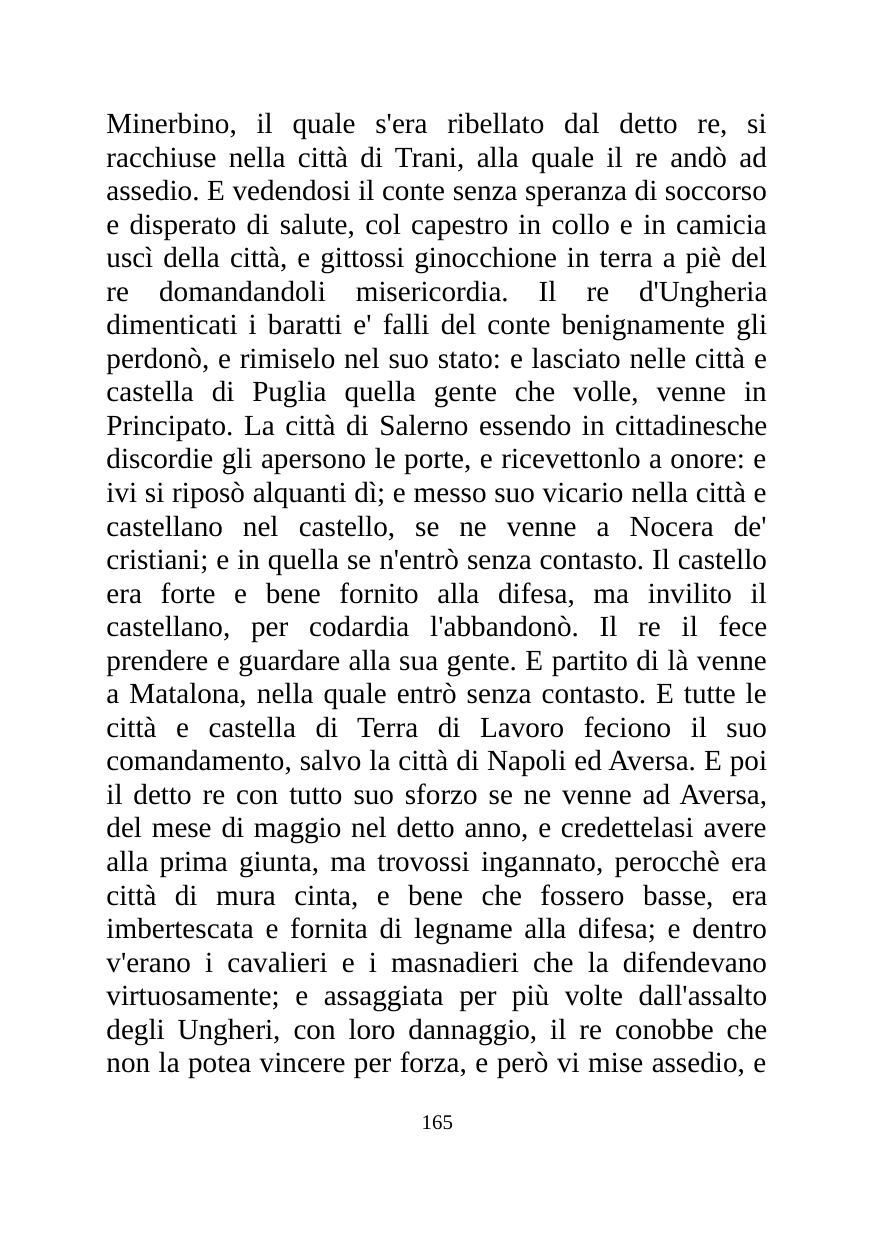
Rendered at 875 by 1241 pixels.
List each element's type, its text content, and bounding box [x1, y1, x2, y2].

text Minerbino, il quale s'era ribellato dal detto re, si racchiuse nella città di Trani, alla quale il re andò ad assedio. E vedendosi il conte senza speranza di soccorso e disperato di salute, col capestro in collo e in camicia uscì della città, e gittossi ginocchione in terra a piè del re domandandoli misericordia. Il re d'Ungheria dimenticati i baratti e' falli del conte benignamente gli perdonò, e rimiselo nel suo stato: e lasciato nelle città e castella di Puglia quella gente che volle, venne in Principato. La città di Salerno essendo in cittadinesche discordie gli apersono le porte, e ricevettonlo a onore: e ivi si riposò alquanti dì; e messo suo vicario nella città e castellano nel castello, se ne venne a Nocera de' cristiani; e in quella se n'entrò senza contasto. Il castello era forte e bene fornito alla difesa, ma invilito il castellano, per codardia l'abbandonò. Il re il fece prendere e guardare alla sua gente. E partito di là venne a Matalona, nella quale entrò senza contasto. E tutte le città e castella di Terra di Lavoro feciono il suo comandamento, salvo la città di Napoli ed Aversa. E poi il detto re con tutto suo sforzo se ne venne ad Aversa, del mese di maggio nel detto anno, e credettelasi avere alla prima giunta, ma trovossi ingannato, perocchè era città di mura cinta, e bene che fossero basse, era imbertescata e fornita di legname alla difesa; e dentro v'erano i cavalieri e i masnadieri che la difendevano virtuosamente; e assaggiata per più volte dall'assalto degli Ungheri, con loro dannaggio, il re conobbe che non la potea vincere per forza, e però vi mise assedio, e [106, 106, 768, 1079]
